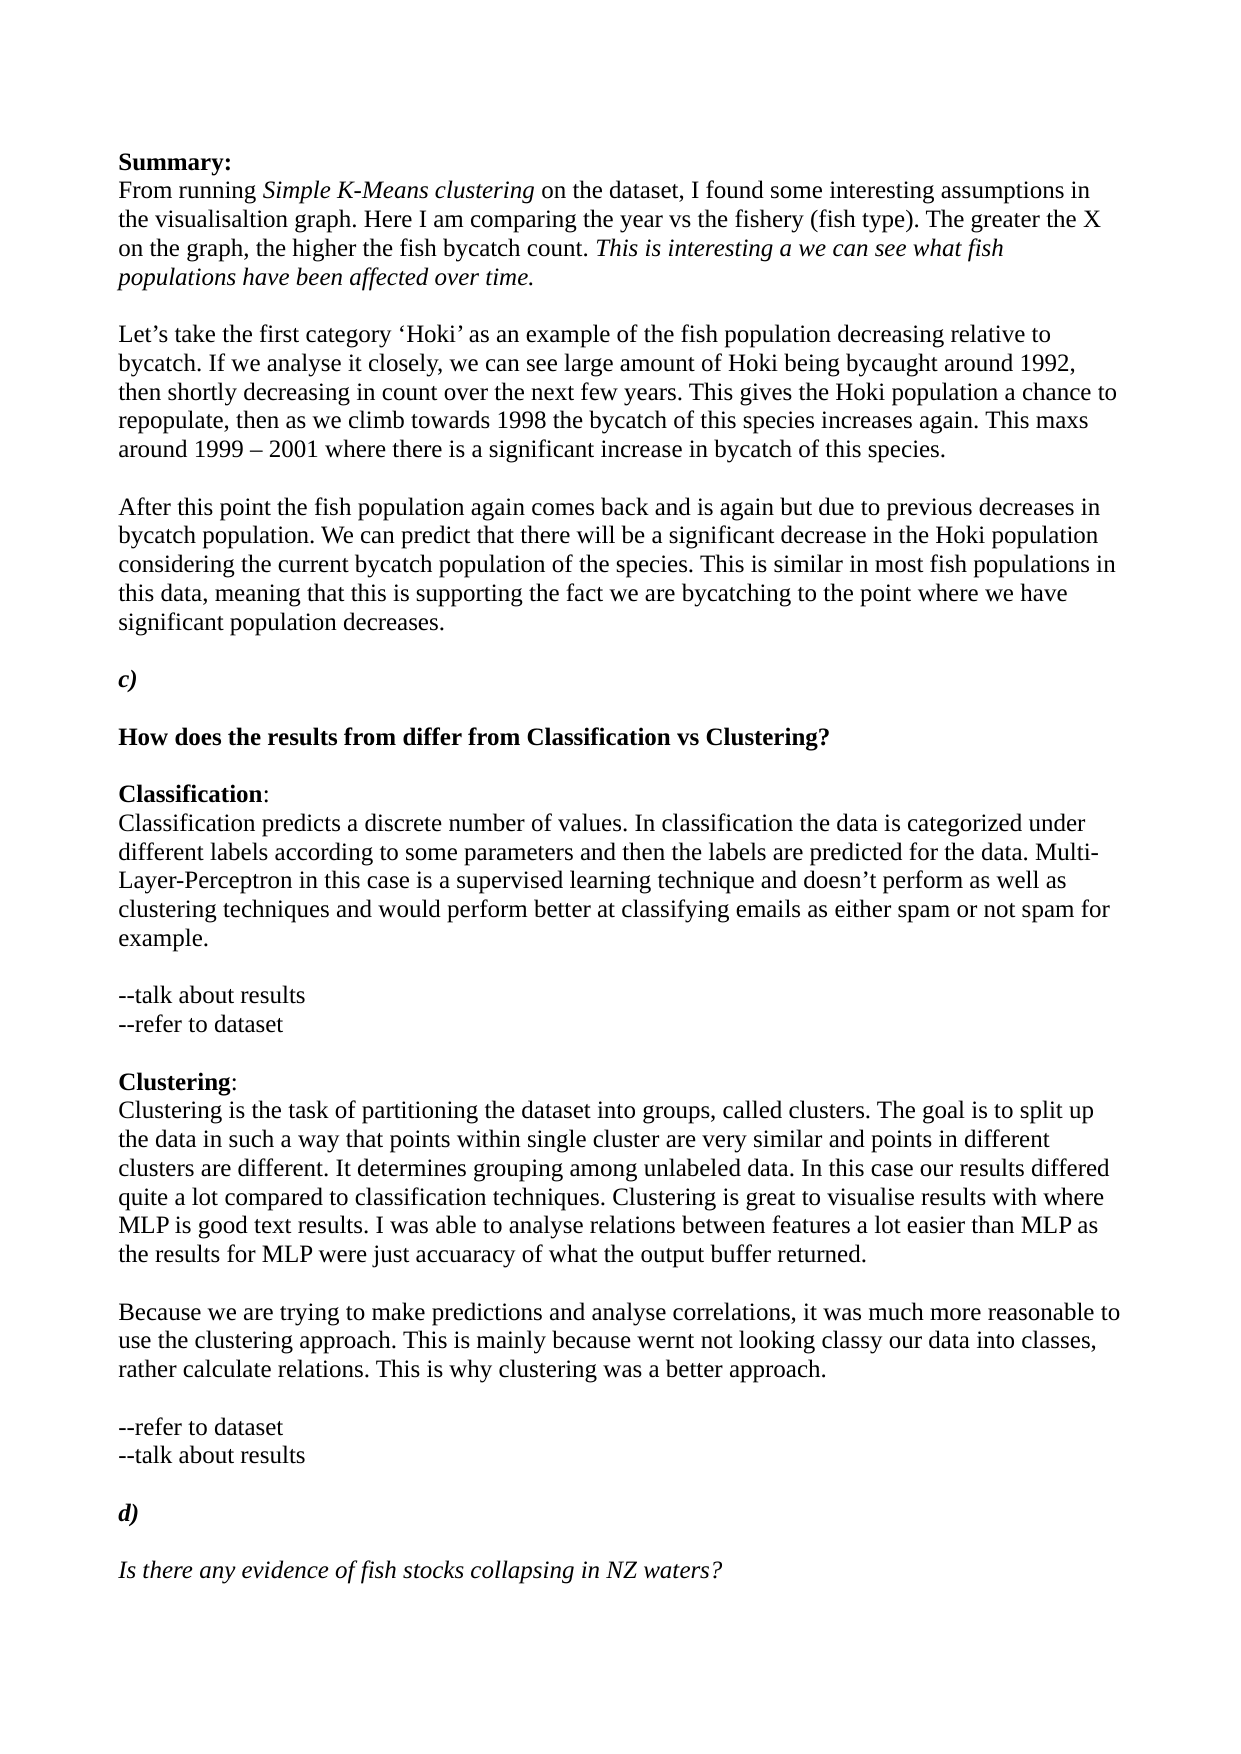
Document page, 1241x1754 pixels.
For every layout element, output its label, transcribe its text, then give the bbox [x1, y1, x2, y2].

text --talk about results [118, 981, 1122, 1009]
text From running Simple K-Means clustering on the dataset, I found some interesting assumptions in the visualisaltion graph. Here I am comparing the year vs the fishery (fish type). The greater the X on the graph, the higher the fish bycatch count. This is interesting a we can see what fish populations have been affected over time. [118, 176, 1122, 291]
text After this point the fish population again comes back and is again but due to previous decreases in bycatch population. We can predict that there will be a significant decrease in the Hoki population considering the current bycatch population of the species. This is similar in most fish populations in this data, meaning that this is supporting the fact we are bycatching to the point where we have significant population decreases. [118, 492, 1122, 636]
text Is there any evidence of fish stocks collapsing in NZ waters? [118, 1556, 1122, 1584]
text --refer to dataset [118, 1009, 1122, 1038]
text Classification predicts a discrete number of values. In classification the data is categorized under different labels according to some parameters and then the labels are predicted for the data. Multi-Layer-Perceptron in this case is a supervised learning technique and doesn’t perform as well as clustering techniques and would perform better at classifying emails as either spam or not spam for example. [118, 808, 1122, 952]
text --refer to dataset [118, 1412, 1122, 1441]
text How does the results from differ from Classification vs Clustering? [118, 722, 1122, 751]
text Classification: [118, 779, 1122, 808]
text d) [118, 1498, 1122, 1527]
text Because we are trying to make predictions and analyse correlations, it was much more reasonable to use the clustering approach. This is mainly because wernt not looking classy our data into classes, rather calculate relations. This is why clustering was a better approach. [118, 1297, 1122, 1383]
text --talk about results [118, 1441, 1122, 1469]
text Summary: [118, 147, 1122, 176]
text Clustering is the task of partitioning the dataset into groups, called clusters. The goal is to split up the data in such a way that points within single cluster are very similar and points in different clusters are different. It determines grouping among unlabeled data. In this case our results differed quite a lot compared to classification techniques. Clustering is great to visualise results with where MLP is good text results. I was able to analyse relations between features a lot easier than MLP as the results for MLP were just accuaracy of what the output buffer returned. [118, 1096, 1122, 1268]
text Clustering: [118, 1067, 1122, 1096]
text Let’s take the first category ‘Hoki’ as an example of the fish population decreasing relative to bycatch. If we analyse it closely, we can see large amount of Hoki being bycaught around 1992, then shortly decreasing in count over the next few years. This gives the Hoki population a chance to repopulate, then as we climb towards 1998 the bycatch of this species increases again. This maxs around 1999 – 2001 where there is a significant increase in bycatch of this species. [118, 319, 1122, 463]
text c) [118, 664, 1122, 693]
